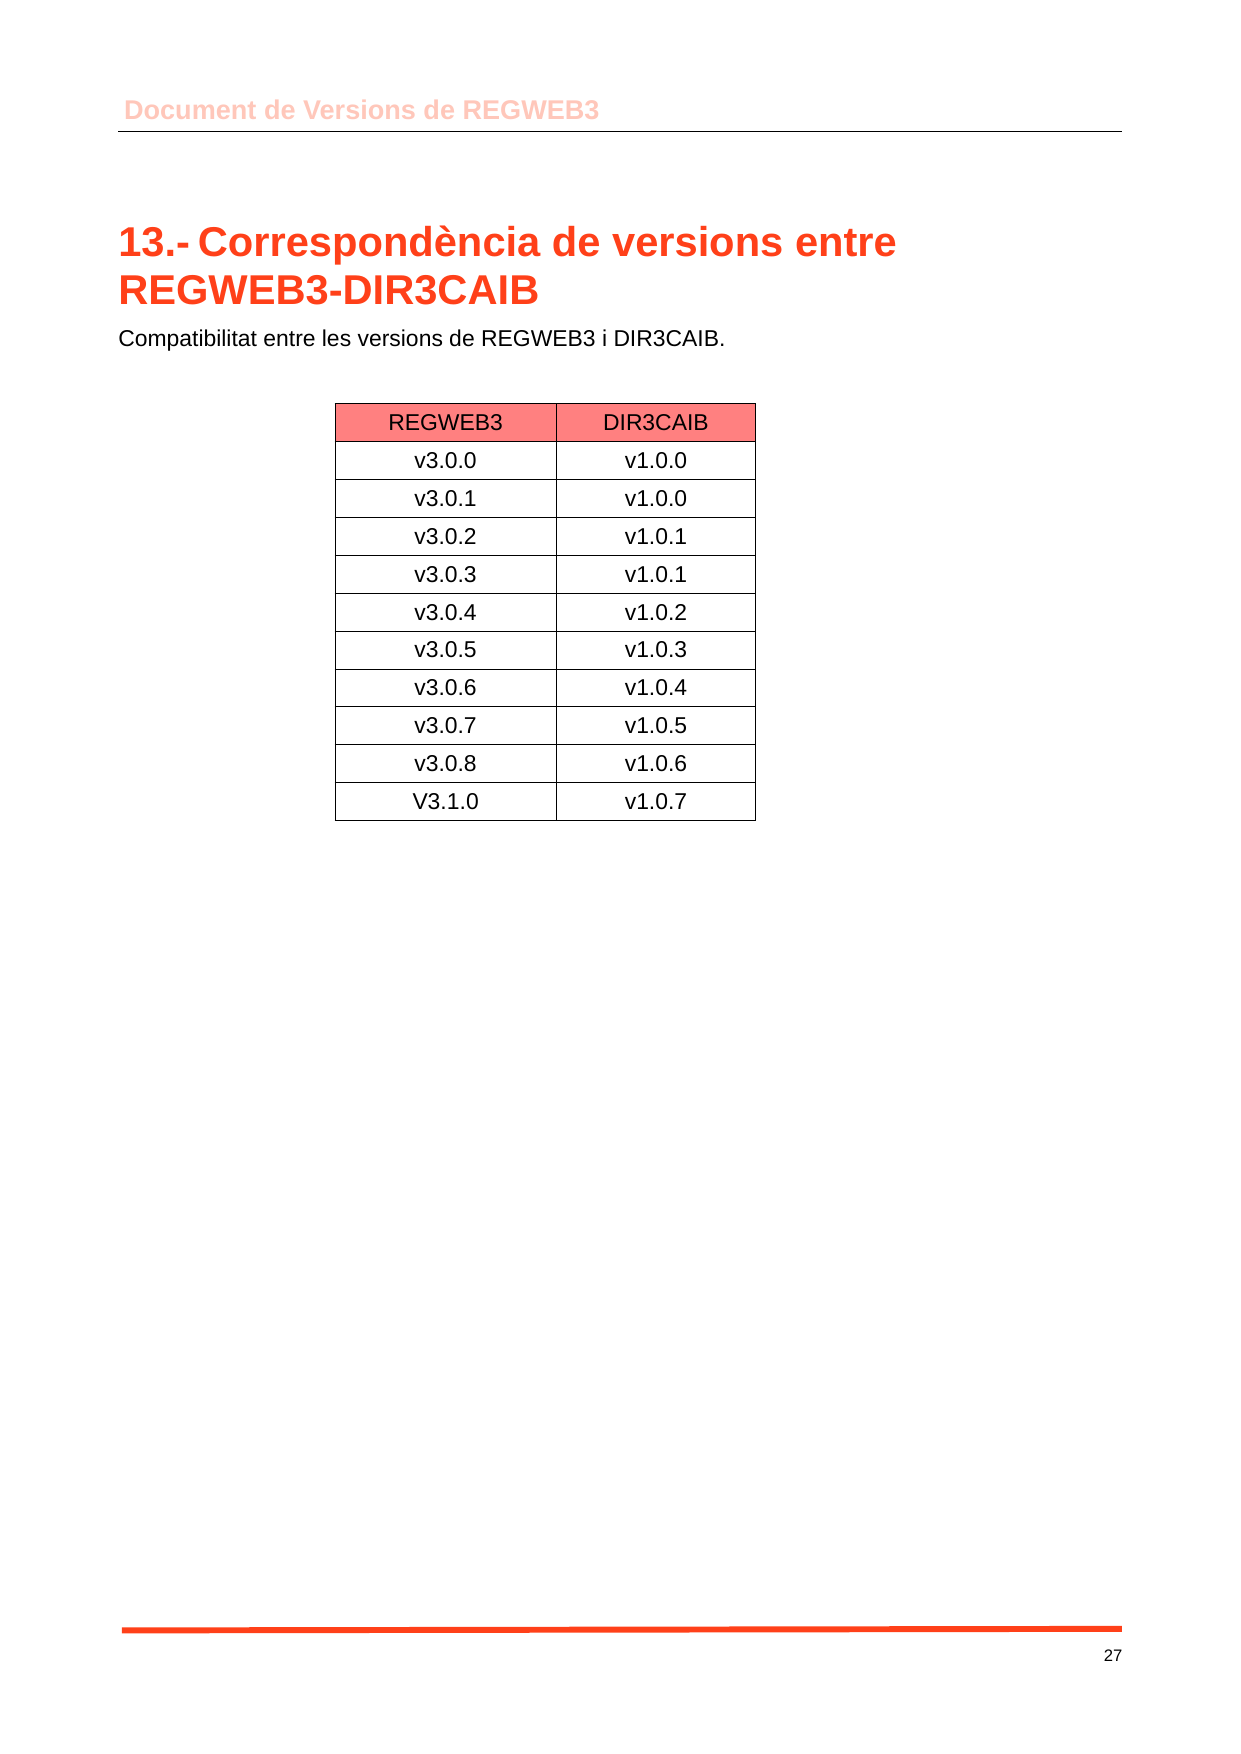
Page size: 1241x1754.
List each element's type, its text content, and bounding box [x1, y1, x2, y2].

table_cell v3.0.0 [336, 442, 556, 479]
table_cell v3.0.8 [336, 745, 556, 782]
table_cell V3.1.0 [336, 783, 556, 820]
table_cell v1.0.4 [557, 670, 755, 706]
table_cell v1.0.1 [557, 556, 755, 593]
table_cell v3.0.2 [336, 518, 556, 555]
table_cell v1.0.2 [557, 594, 755, 631]
table_cell v3.0.4 [336, 594, 556, 631]
table_cell v1.0.0 [557, 442, 755, 479]
table_cell v1.0.0 [557, 480, 755, 517]
table_cell v3.0.1 [336, 480, 556, 517]
table_cell v3.0.5 [336, 632, 556, 668]
table_cell v3.0.6 [336, 670, 556, 706]
table_header DIR3CAIB [557, 404, 755, 441]
table_cell v1.0.1 [557, 518, 755, 555]
table_cell v1.0.3 [557, 632, 755, 668]
subtitle Correspondència de versions entre REGWEB3-DIR3CAIB [118, 217, 1122, 313]
table_header REGWEB3 [336, 404, 556, 441]
table_cell v1.0.6 [557, 745, 755, 782]
text Compatibilitat entre les versions de REGWEB3 i DIR3CAIB. [118, 325, 1122, 352]
table_cell v3.0.3 [336, 556, 556, 593]
table_cell v3.0.7 [336, 707, 556, 744]
table_cell v1.0.5 [557, 707, 755, 744]
table_cell v1.0.7 [557, 783, 755, 820]
